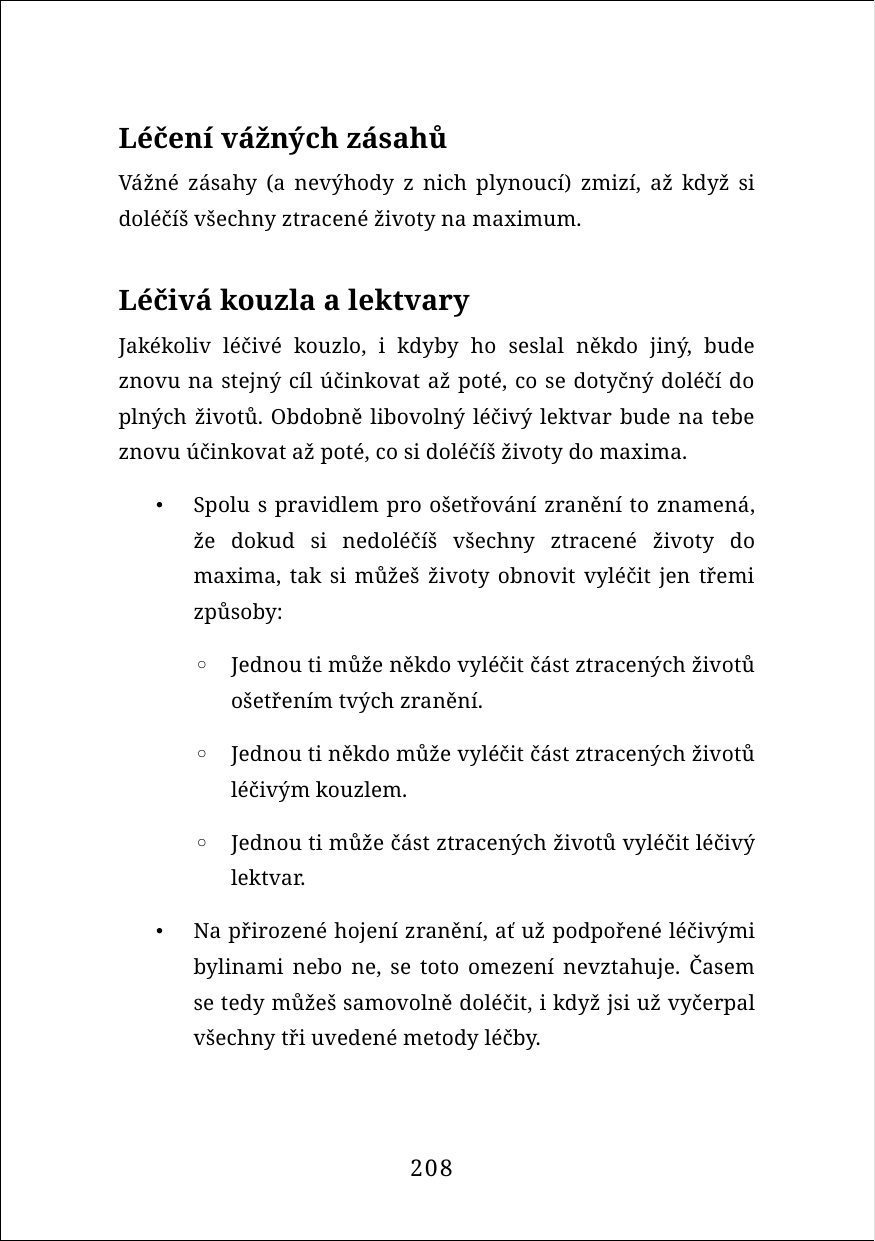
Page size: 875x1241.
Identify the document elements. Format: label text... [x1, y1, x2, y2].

list Jednou ti může část ztracených životů vyléčit léčivý lektvar. [193, 828, 756, 892]
list Jednou ti může někdo vyléčit část ztracených životů ošetřením tvých zranění. [193, 650, 756, 714]
list Jednou ti někdo může vyléčit část ztracených životů léčivým kouzlem. [193, 739, 756, 803]
subtitle Léčivá kouzla a lektvary [118, 281, 756, 319]
list Na přirozené hojení zranění, ať už podpořené léčivými bylinami nebo ne, se toto omezení nevztahuje. Časem se tedy můžeš samovolně doléčit, i když jsi už vyčerpal všechny tři uvedené metody léčby. [156, 917, 756, 1052]
subtitle Léčení vážných zásahů [118, 118, 756, 157]
text Vážné zásahy (a nevýhody z nich plynoucí) zmizí, až když si doléčíš všechny ztracené životy na maximum. [118, 168, 756, 232]
list Spolu s pravidlem pro ošetřování zranění to znamená, že dokud si nedoléčíš všechny ztracené životy do maxima, tak si můžeš životy obnovit vyléčit jen třemi způsoby: [156, 491, 756, 626]
text Jakékoliv léčivé kouzlo, i kdyby ho seslal někdo jiný, bude znovu na stejný cíl účinkovat až poté, co se dotyčný doléčí do plných životů. Obdobně libovolný léčivý lektvar bude na tebe znovu účinkovat až poté, co si doléčíš životy do maxima. [118, 331, 756, 466]
